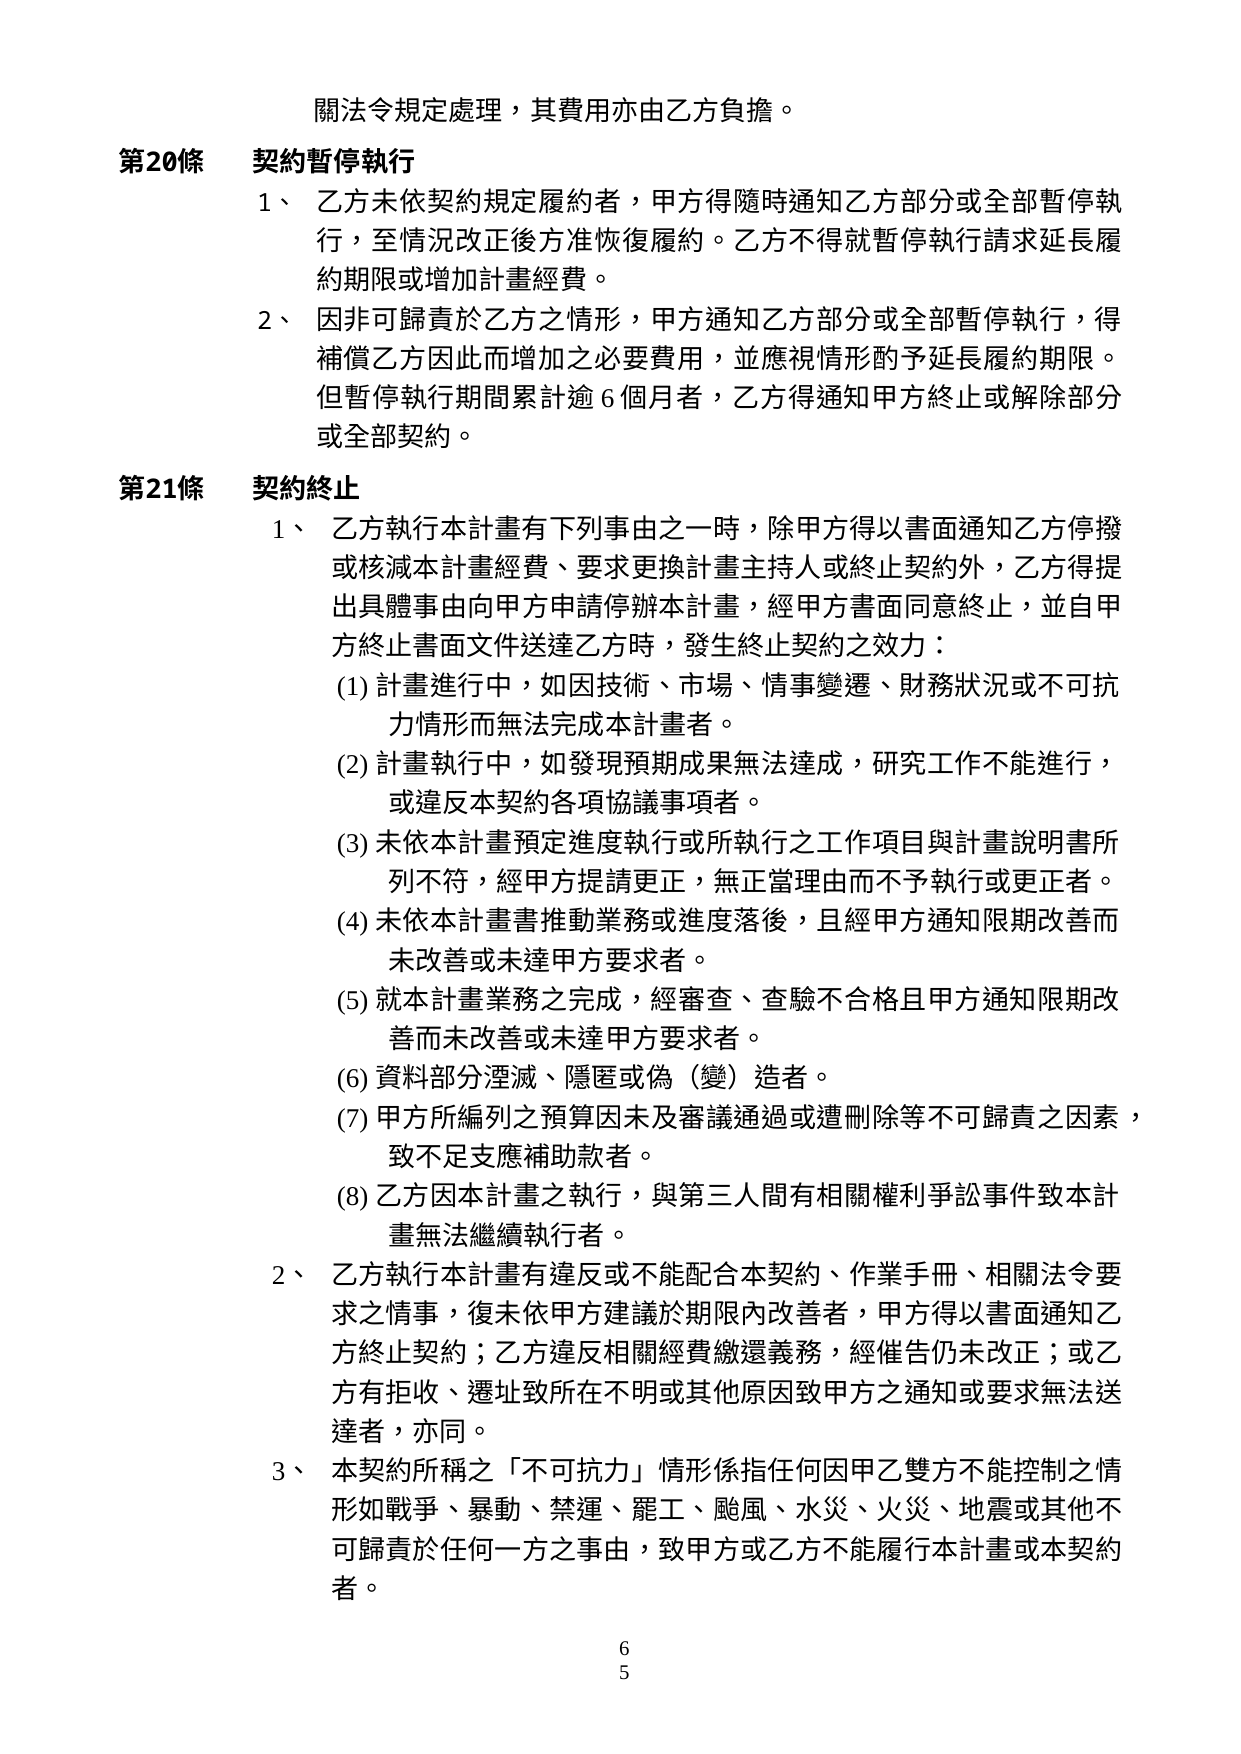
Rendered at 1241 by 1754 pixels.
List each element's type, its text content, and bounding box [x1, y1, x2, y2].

list 計畫執行中，如發現預期成果無法達成，研究工作不能進行，或違反本契約各項協議事項者。 [337, 742, 1122, 821]
list 乙方執行本計畫有違反或不能配合本契約、作業手冊、相關法令要求之情事，復未依甲方建議於期限內改善者，甲方得以書面通知乙方終止契約；乙方違反相關經費繳還義務，經催告仍未改正；或乙方有拒收、遷址致所在不明或其他原因致甲方之通知或要求無法送達者，亦同。 [272, 1253, 1122, 1449]
list 契約暫停執行 [118, 140, 1122, 180]
list 資料部分湮滅、隱匿或偽（變）造者。 [337, 1056, 1122, 1096]
list 本契約所稱之「不可抗力」情形係指任何因甲乙雙方不能控制之情形如戰爭、暴動、禁運、罷工、颱風、水災、火災、地震或其他不可歸責於任何一方之事由，致甲方或乙方不能履行本計畫或本契約者。 [272, 1449, 1122, 1606]
list 契約終止 [118, 467, 1122, 507]
list 就本計畫業務之完成，經審查、查驗不合格且甲方通知限期改善而未改善或未達甲方要求者。 [337, 978, 1122, 1056]
list 乙方未依契約規定履約者，甲方得隨時通知乙方部分或全部暫停執行，至情況改正後方准恢復履約。乙方不得就暫停執行請求延長履約期限或增加計畫經費。 [257, 180, 1122, 298]
list 因非可歸責於乙方之情形，甲方通知乙方部分或全部暫停執行，得補償乙方因此而增加之必要費用，並應視情形酌予延長履約期限。但暫停執行期間累計逾6個月者，乙方得通知甲方終止或解除部分或全部契約。 [257, 298, 1122, 455]
list 計畫進行中，如因技術、市場、情事變遷、財務狀況或不可抗力情形而無法完成本計畫者。 [337, 664, 1122, 742]
list 未依本計畫書推動業務或進度落後，且經甲方通知限期改善而未改善或未達甲方要求者。 [337, 899, 1122, 978]
list 未依本計畫預定進度執行或所執行之工作項目與計畫說明書所列不符，經甲方提請更正，無正當理由而不予執行或更正者。 [337, 821, 1122, 899]
list 乙方執行本計畫有下列事由之一時，除甲方得以書面通知乙方停撥或核減本計畫經費、要求更換計畫主持人或終止契約外，乙方得提出具體事由向甲方申請停辦本計畫，經甲方書面同意終止，並自甲方終止書面文件送達乙方時，發生終止契約之效力： [272, 507, 1122, 664]
list 甲方所編列之預算因未及審議通過或遭刪除等不可歸責之因素，致不足支應補助款者。 [337, 1096, 1122, 1174]
list 關法令規定處理，其費用亦由乙方負擔。 [254, 89, 1122, 128]
list 乙方因本計畫之執行，與第三人間有相關權利爭訟事件致本計畫無法繼續執行者。 [337, 1174, 1122, 1253]
